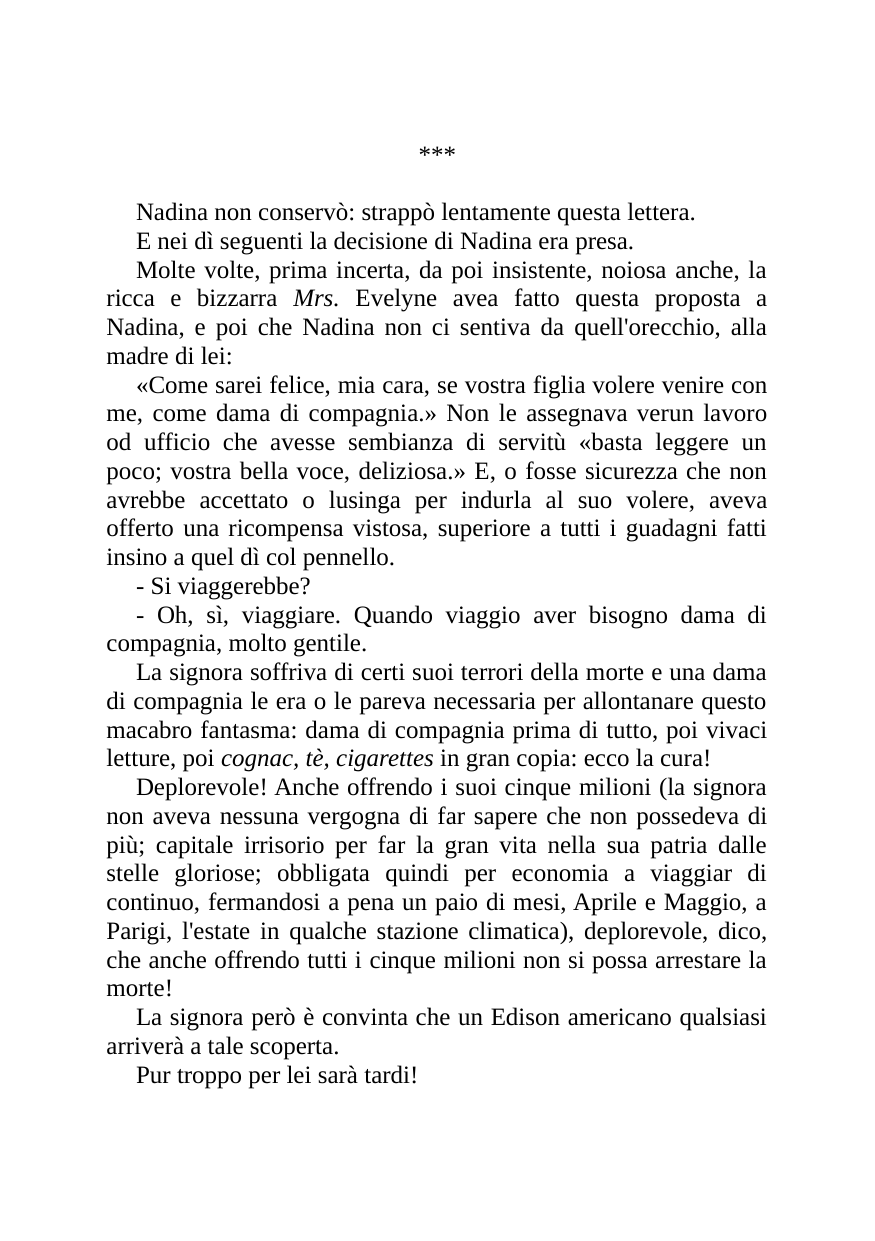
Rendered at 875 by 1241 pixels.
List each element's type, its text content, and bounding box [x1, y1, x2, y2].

text Pur troppo per lei sarà tardi! [106, 1060, 768, 1088]
text Deplorevole! Anche offrendo i suoi cinque milioni (la signora non aveva nessuna vergogna di far sapere che non possedeva di più; capitale irrisorio per far la gran vita nella sua patria dalle stelle gloriose; obbligata quindi per economia a viaggiar di continuo, fermandosi a pena un paio di mesi, Aprile e Maggio, a Parigi, l'estate in qualche stazione climatica), deplorevole, dico, che anche offrendo tutti i cinque milioni non si possa arrestare la morte! [106, 772, 768, 1002]
text Nadina non conservò: strappò lentamente questa lettera. [106, 197, 768, 226]
text E nei dì seguenti la decisione di Nadina era presa. [106, 226, 768, 255]
text *** [106, 140, 768, 168]
text La signora soffriva di certi suoi terrori della morte e una dama di compagnia le era o le pareva necessaria per allontanare questo macabro fantasma: dama di compagnia prima di tutto, poi vivaci letture, poi cognac, tè, cigarettes in gran copia: ecco la cura! [106, 657, 768, 772]
text - Si viaggerebbe? [106, 571, 768, 600]
text - Oh, sì, viaggiare. Quando viaggio aver bisogno dama di compagnia, molto gentile. [106, 600, 768, 657]
text Molte volte, prima incerta, da poi insistente, noiosa anche, la ricca e bizzarra Mrs. Evelyne avea fatto questa proposta a Nadina, e poi che Nadina non ci sentiva da quell'orecchio, alla madre di lei: [106, 255, 768, 370]
text La signora però è convinta che un Edison americano qualsiasi arriverà a tale scoperta. [106, 1002, 768, 1060]
text «Come sarei felice, mia cara, se vostra figlia volere venire con me, come dama di compagnia.» Non le assegnava verun lavoro od ufficio che avesse sembianza di servitù «basta leggere un poco; vostra bella voce, deliziosa.» E, o fosse sicurezza che non avrebbe accettato o lusinga per indurla al suo volere, aveva offerto una ricompensa vistosa, superiore a tutti i guadagni fatti insino a quel dì col pennello. [106, 370, 768, 571]
